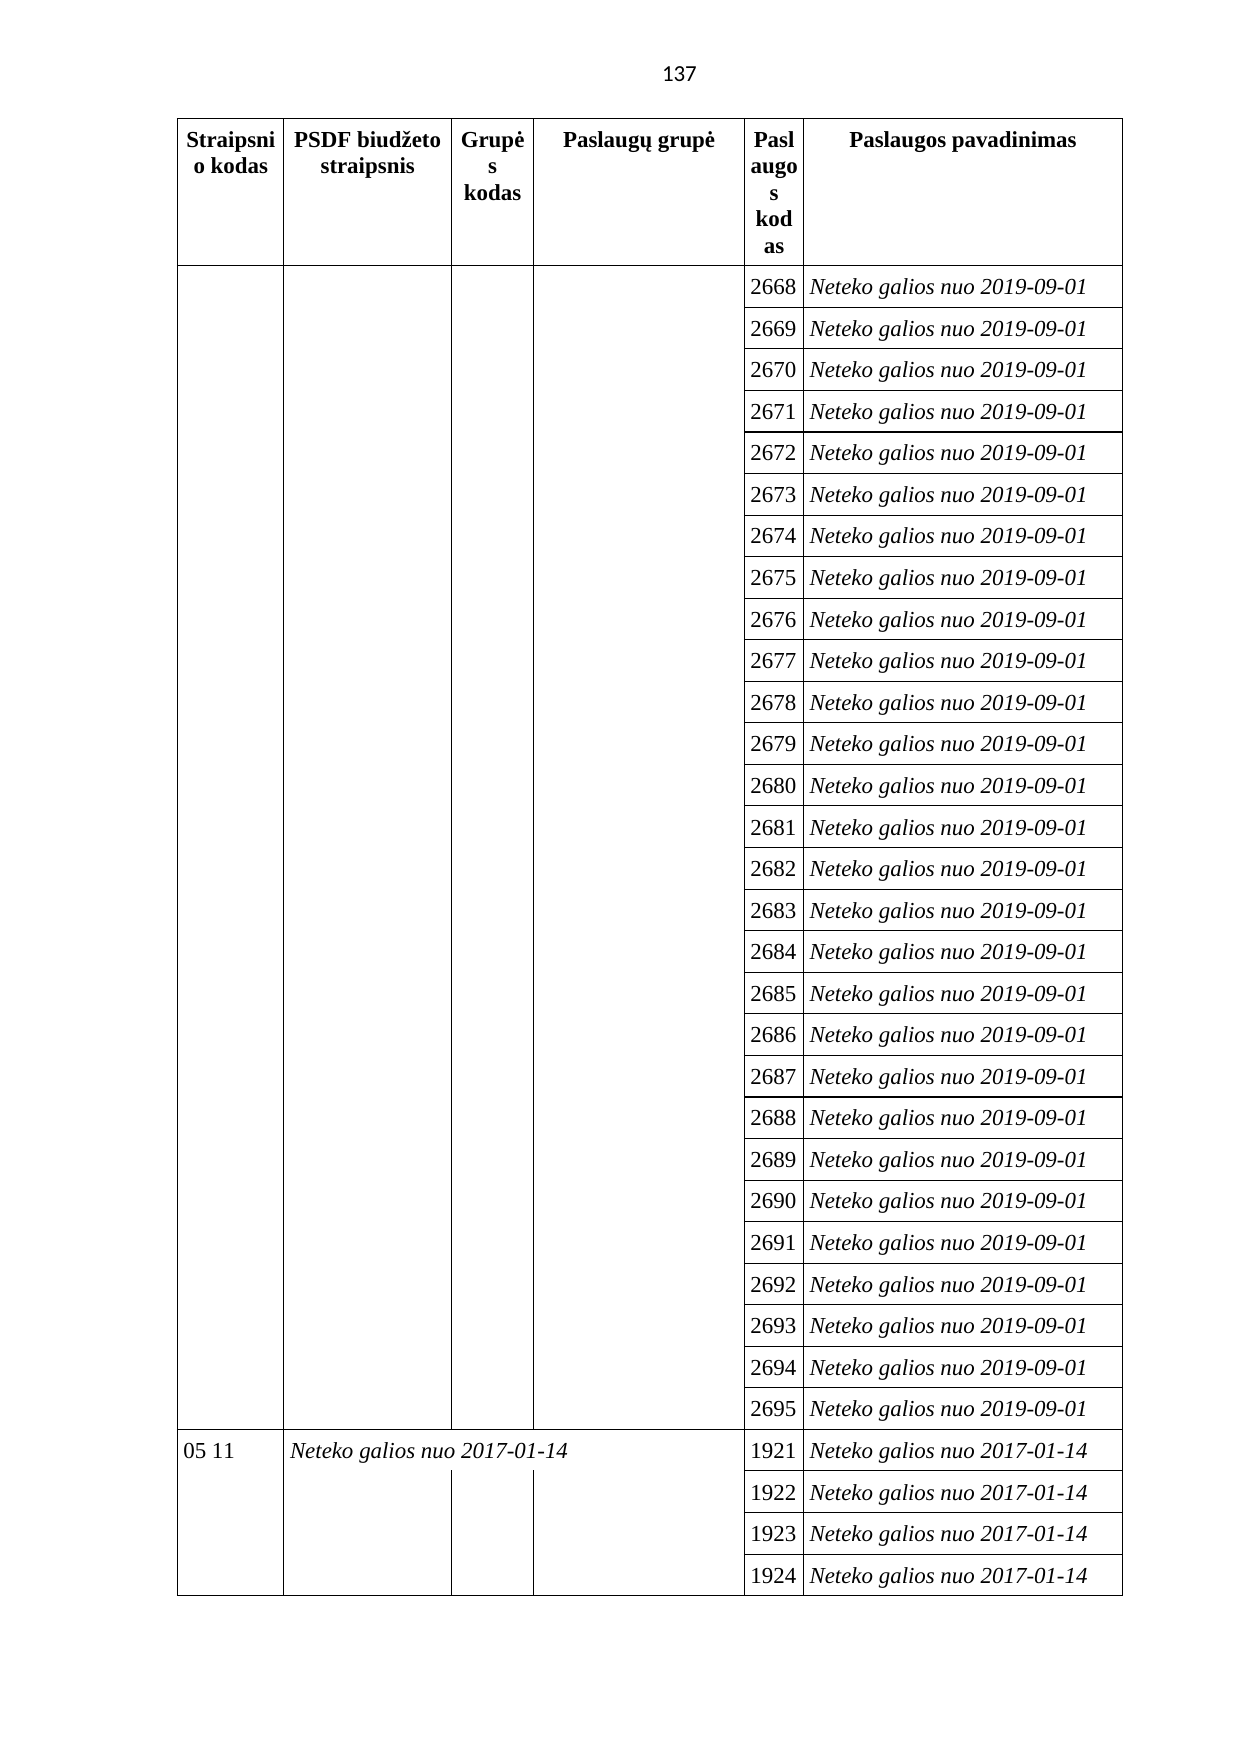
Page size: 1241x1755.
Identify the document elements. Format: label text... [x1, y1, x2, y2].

table_cell [178, 805, 283, 847]
table_cell [178, 473, 283, 514]
table_cell [452, 722, 533, 764]
table_cell [178, 930, 283, 972]
table_cell [178, 1180, 283, 1221]
table_cell 2680 [745, 765, 803, 805]
table_cell [534, 805, 744, 847]
table_cell Neteko galios nuo 2019-09-01 [804, 557, 1122, 598]
table_cell [452, 1013, 533, 1055]
table_cell [178, 889, 283, 930]
table_cell [534, 1096, 744, 1138]
table_cell Neteko galios nuo 2019-09-01 [804, 1222, 1122, 1263]
table_cell [284, 1055, 451, 1096]
table_cell [284, 266, 451, 307]
table_cell 2689 [745, 1139, 803, 1179]
table_cell [178, 598, 283, 639]
table_cell [534, 1180, 744, 1221]
table_cell [284, 1138, 451, 1179]
table_cell [178, 1470, 283, 1512]
table_cell [452, 1138, 533, 1179]
table_cell [284, 598, 451, 639]
table_header Paslaugos kodas [745, 119, 803, 265]
table_cell Neteko galios nuo 2019-09-01 [804, 1181, 1122, 1221]
table_cell Neteko galios nuo 2019-09-01 [804, 433, 1122, 473]
table_cell [284, 930, 451, 972]
table_cell Neteko galios nuo 2019-09-01 [804, 1098, 1122, 1138]
table_cell 2673 [745, 474, 803, 514]
table_cell [452, 1512, 533, 1553]
table_cell [452, 1221, 533, 1263]
table_cell [534, 639, 744, 681]
table_cell Neteko galios nuo 2019-09-01 [804, 1264, 1122, 1304]
table_cell [178, 1138, 283, 1179]
table_cell [534, 1346, 744, 1387]
table_cell [452, 639, 533, 681]
table_cell [284, 1013, 451, 1055]
table_cell [452, 805, 533, 847]
table_cell [178, 639, 283, 681]
table_cell 2676 [745, 599, 803, 639]
table_cell 2672 [745, 433, 803, 473]
table_cell [452, 1096, 533, 1138]
table_cell 2684 [745, 931, 803, 972]
table_cell [534, 972, 744, 1013]
table_cell [178, 266, 283, 307]
table_cell 2671 [745, 391, 803, 431]
table_cell 2693 [745, 1305, 803, 1346]
table_cell [452, 764, 533, 805]
table_cell 1922 [745, 1471, 803, 1512]
table_cell [452, 598, 533, 639]
table_cell 2683 [745, 890, 803, 930]
table_cell Neteko galios nuo 2019-09-01 [804, 1305, 1122, 1346]
table_cell [178, 1346, 283, 1387]
table_cell [284, 390, 451, 431]
table_cell Neteko galios nuo 2019-09-01 [804, 474, 1122, 514]
table_cell 2688 [745, 1098, 803, 1138]
table_cell Neteko galios nuo 2019-09-01 [804, 266, 1122, 307]
table_cell 2692 [745, 1264, 803, 1304]
table_header Paslaugų grupė [534, 119, 744, 265]
table_cell [178, 1554, 283, 1595]
table_cell [452, 473, 533, 514]
table_cell [284, 847, 451, 888]
table_cell [534, 348, 744, 390]
table_cell [178, 515, 283, 556]
table_cell 1923 [745, 1513, 803, 1553]
table_header Grupės kodas [452, 119, 533, 265]
table_cell 2694 [745, 1347, 803, 1387]
table_cell Neteko galios nuo 2019-09-01 [804, 765, 1122, 805]
table_cell [534, 889, 744, 930]
table_cell Neteko galios nuo 2019-09-01 [804, 1139, 1122, 1179]
table_cell [178, 390, 283, 431]
table_cell [452, 431, 533, 473]
table_cell [284, 1346, 451, 1387]
table_cell 2679 [745, 723, 803, 764]
table_cell [534, 431, 744, 473]
table_cell 2690 [745, 1181, 803, 1221]
table_cell Neteko galios nuo 2017-01-14 [804, 1471, 1122, 1512]
table_cell Neteko galios nuo 2017-01-14 [804, 1430, 1122, 1470]
table_cell Neteko galios nuo 2019-09-01 [804, 973, 1122, 1013]
table_cell [284, 972, 451, 1013]
table_cell [178, 307, 283, 348]
table_cell Neteko galios nuo 2017-01-14 [804, 1513, 1122, 1553]
table_cell Neteko galios nuo 2019-09-01 [804, 682, 1122, 722]
table_cell [178, 1013, 283, 1055]
table_cell 2691 [745, 1222, 803, 1263]
table_cell 2677 [745, 640, 803, 681]
table_cell [534, 515, 744, 556]
table_cell [534, 307, 744, 348]
table_cell [284, 1387, 451, 1429]
table_cell [452, 348, 533, 390]
table_cell 2681 [745, 806, 803, 847]
table_cell Neteko galios nuo 2019-09-01 [804, 1347, 1122, 1387]
table_header PSDF biudžeto straipsnis [284, 119, 451, 265]
table_cell [178, 1304, 283, 1346]
table_cell [534, 556, 744, 598]
table_cell Neteko galios nuo 2019-09-01 [804, 848, 1122, 888]
table_cell [534, 722, 744, 764]
table_cell Neteko galios nuo 2019-09-01 [804, 599, 1122, 639]
table_cell Neteko galios nuo 2019-09-01 [804, 640, 1122, 681]
table_cell 2687 [745, 1056, 803, 1096]
table_cell [284, 1263, 451, 1304]
table_cell [452, 515, 533, 556]
table_cell [452, 307, 533, 348]
table_cell Neteko galios nuo 2017-01-14 [284, 1430, 744, 1470]
table_cell Neteko galios nuo 2019-09-01 [804, 890, 1122, 930]
table_cell [534, 1304, 744, 1346]
table_cell [452, 1180, 533, 1221]
table_cell [284, 1096, 451, 1138]
table_cell Neteko galios nuo 2019-09-01 [804, 723, 1122, 764]
table_cell [534, 681, 744, 722]
table_cell [178, 764, 283, 805]
table_cell [284, 348, 451, 390]
table_cell [178, 556, 283, 598]
table_cell [178, 1512, 283, 1553]
table_cell [452, 972, 533, 1013]
table_cell [284, 805, 451, 847]
table_cell [178, 1055, 283, 1096]
table_cell [452, 1263, 533, 1304]
table_cell 2674 [745, 516, 803, 556]
table_cell [178, 1263, 283, 1304]
table_cell [534, 847, 744, 888]
table_cell [534, 1221, 744, 1263]
table_cell [284, 307, 451, 348]
table_cell Neteko galios nuo 2017-01-14 [804, 1555, 1122, 1595]
table_cell Neteko galios nuo 2019-09-01 [804, 1388, 1122, 1429]
table_cell [284, 431, 451, 473]
table_cell [284, 722, 451, 764]
table_cell [178, 847, 283, 888]
table_cell [534, 390, 744, 431]
table_header Paslaugos pavadinimas [804, 119, 1122, 265]
table_cell [284, 889, 451, 930]
table_cell Neteko galios nuo 2019-09-01 [804, 1056, 1122, 1096]
table_cell [452, 1055, 533, 1096]
table_cell [178, 1221, 283, 1263]
table_cell [178, 681, 283, 722]
table_cell [452, 930, 533, 972]
table_cell Neteko galios nuo 2019-09-01 [804, 931, 1122, 972]
table_cell [284, 1180, 451, 1221]
table_cell 2678 [745, 682, 803, 722]
table_cell Neteko galios nuo 2019-09-01 [804, 1014, 1122, 1055]
table_cell [178, 722, 283, 764]
table_cell [178, 1387, 283, 1429]
table_cell [534, 1470, 744, 1512]
table_cell 2668 [745, 266, 803, 307]
table_cell [534, 1055, 744, 1096]
table_cell [178, 972, 283, 1013]
table_cell [534, 598, 744, 639]
table_cell [284, 639, 451, 681]
table_cell [452, 266, 533, 307]
table_cell 2682 [745, 848, 803, 888]
table_cell [178, 431, 283, 473]
table_cell [284, 473, 451, 514]
table_cell Neteko galios nuo 2019-09-01 [804, 308, 1122, 348]
table_cell Neteko galios nuo 2019-09-01 [804, 806, 1122, 847]
table_cell [534, 930, 744, 972]
table_cell 2670 [745, 349, 803, 390]
table_cell [452, 1470, 533, 1512]
table_cell [534, 1138, 744, 1179]
table_cell [452, 889, 533, 930]
table_cell [534, 1554, 744, 1595]
table_cell [452, 1346, 533, 1387]
table_cell 2669 [745, 308, 803, 348]
table_cell [284, 1554, 451, 1595]
table_cell [284, 764, 451, 805]
table_cell [284, 556, 451, 598]
table_cell [284, 681, 451, 722]
table_cell [452, 556, 533, 598]
table_cell [284, 1512, 451, 1553]
table_cell [534, 764, 744, 805]
table_cell [534, 473, 744, 514]
table_cell [284, 1304, 451, 1346]
table_cell [452, 847, 533, 888]
table_cell 05 11 [178, 1430, 283, 1470]
table_cell Neteko galios nuo 2019-09-01 [804, 391, 1122, 431]
table_cell [452, 1554, 533, 1595]
table_cell [534, 266, 744, 307]
table_cell Neteko galios nuo 2019-09-01 [804, 349, 1122, 390]
table_cell [534, 1013, 744, 1055]
table_cell [452, 390, 533, 431]
table_cell Neteko galios nuo 2019-09-01 [804, 516, 1122, 556]
table_cell [534, 1387, 744, 1429]
table_cell [284, 515, 451, 556]
table_cell [284, 1470, 451, 1512]
table_header Straipsnio kodas [178, 119, 283, 265]
table_cell [534, 1263, 744, 1304]
table_cell [178, 348, 283, 390]
table_cell 1921 [745, 1430, 803, 1470]
table_cell [452, 1387, 533, 1429]
table_cell [452, 681, 533, 722]
table_cell 2695 [745, 1388, 803, 1429]
table_cell 2685 [745, 973, 803, 1013]
table_cell 1924 [745, 1555, 803, 1595]
table_cell 2686 [745, 1014, 803, 1055]
table_cell [534, 1512, 744, 1553]
table_cell [452, 1304, 533, 1346]
table_cell [284, 1221, 451, 1263]
table_cell 2675 [745, 557, 803, 598]
table_cell [178, 1096, 283, 1138]
